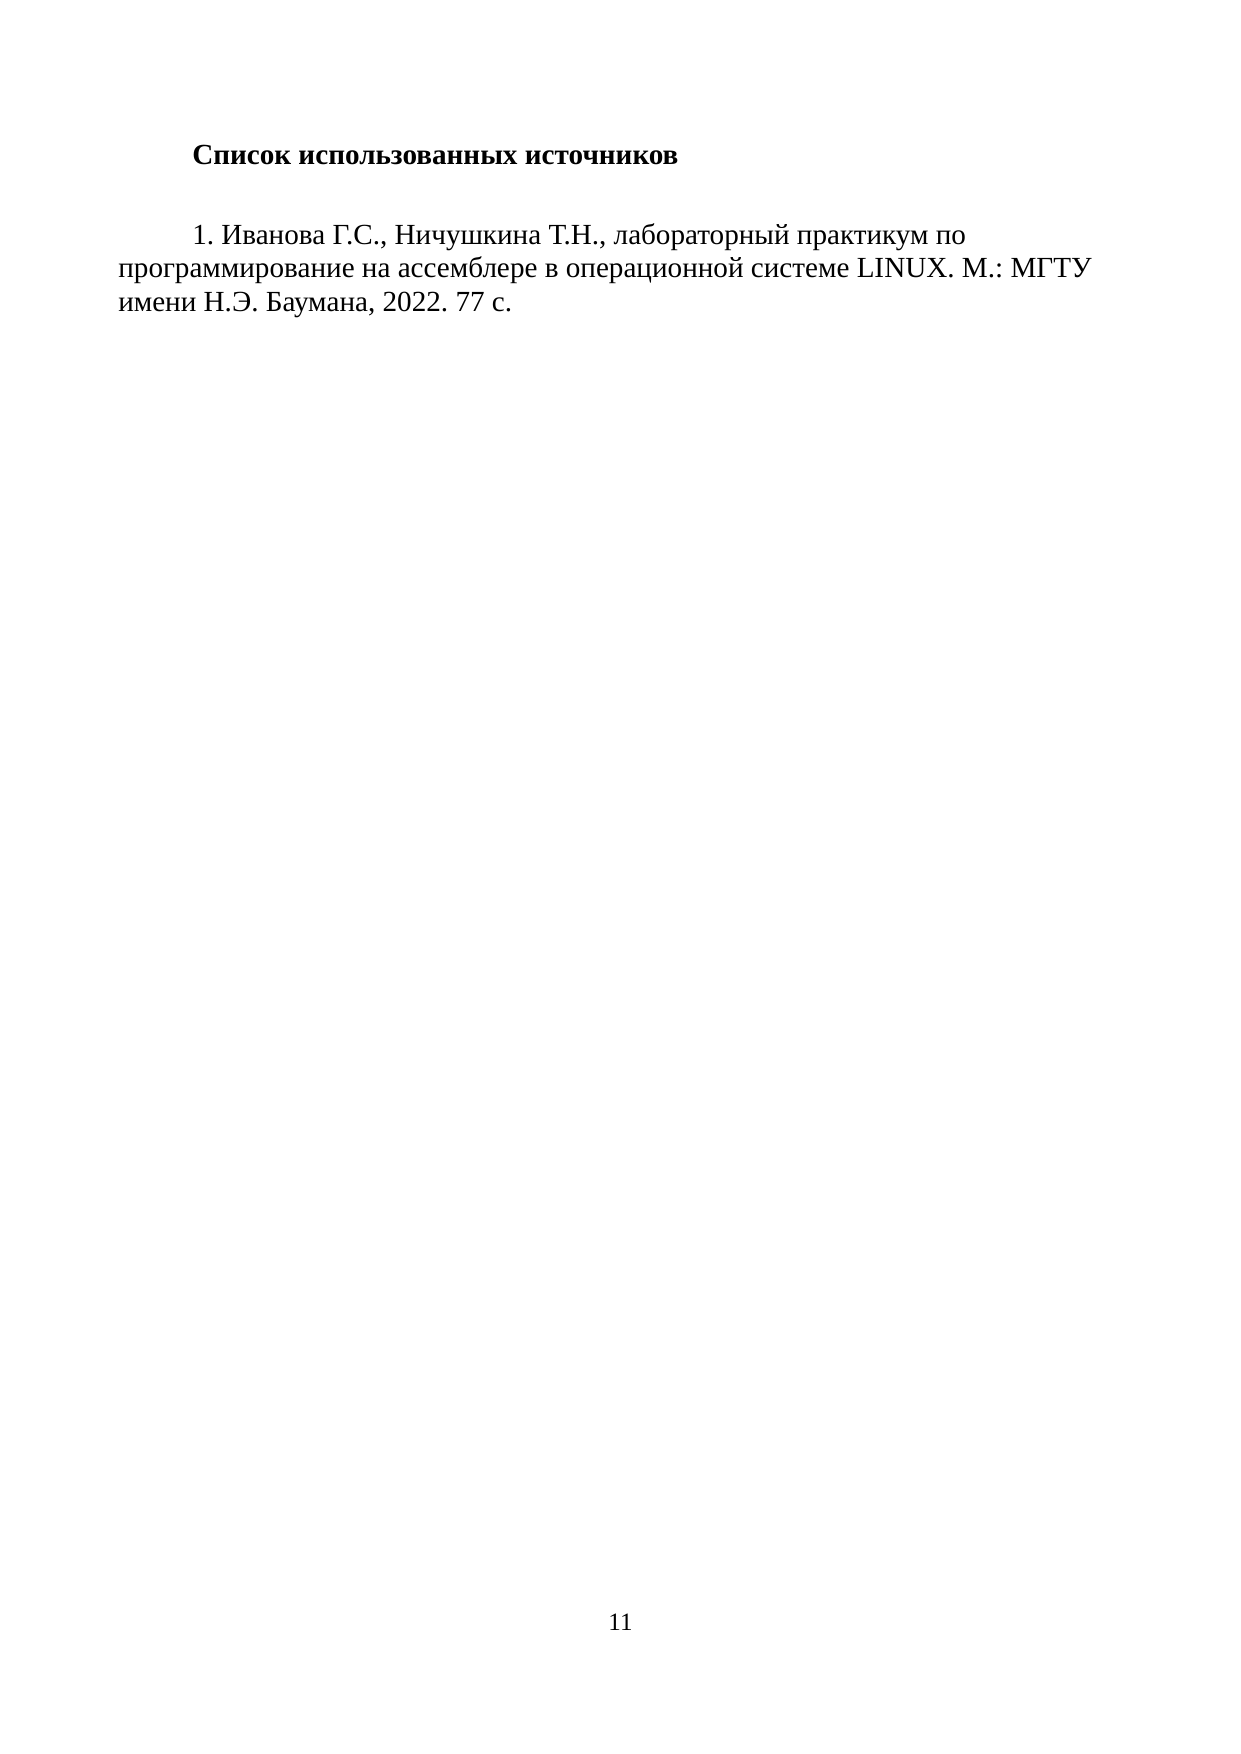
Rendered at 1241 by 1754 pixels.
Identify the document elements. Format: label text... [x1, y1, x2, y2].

text 1. Иванова Г.С., Ничушкина Т.Н., лабораторный практикум по программирование на ассемблере в операционной системе LINUX. М.: МГТУ имени Н.Э. Баумана, 2022. 77 с. [118, 217, 1122, 317]
subtitle Список использованных источников [118, 118, 1122, 176]
